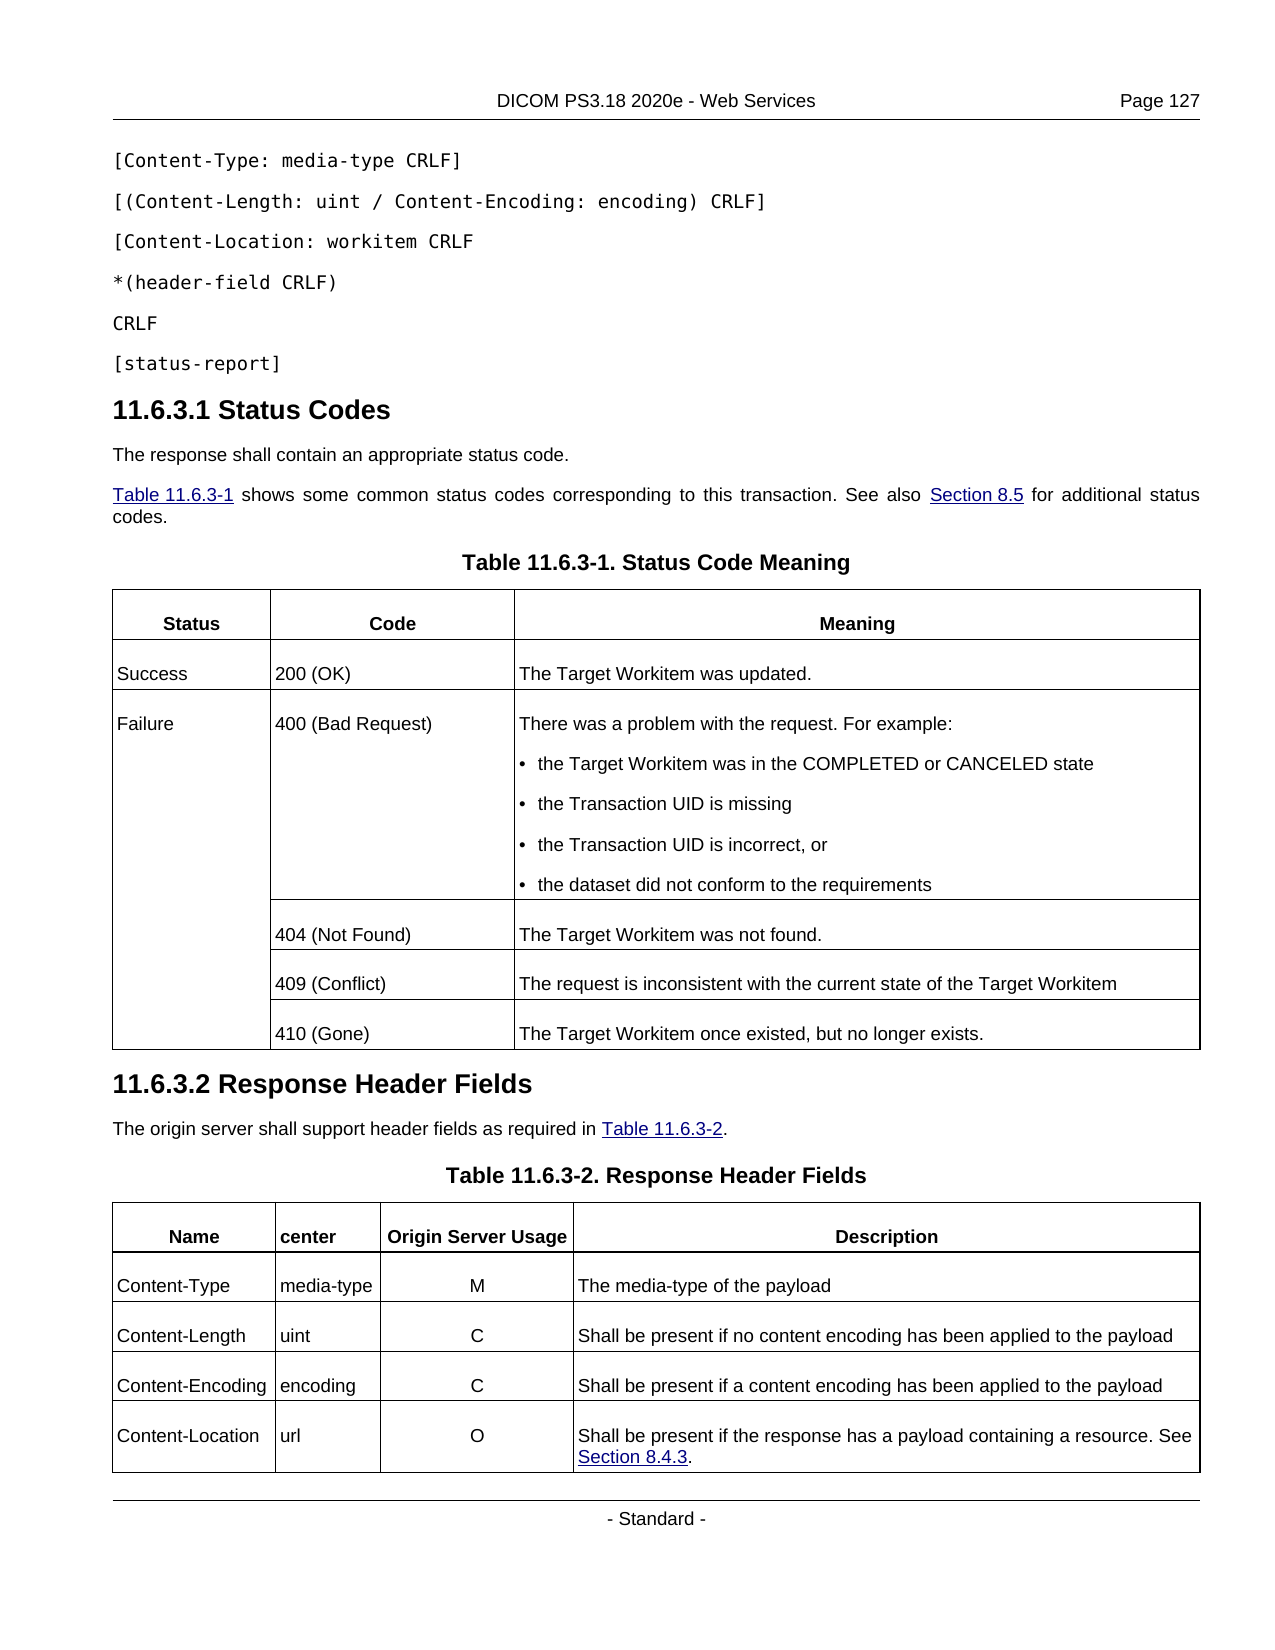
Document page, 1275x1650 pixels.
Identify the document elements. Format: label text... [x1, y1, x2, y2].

text The origin server shall support header fields as required in Table 11.6.3-2. [112, 1118, 1200, 1140]
table_header Description [574, 1203, 1199, 1251]
table_cell Success [113, 640, 270, 688]
table_cell The Target Workitem once existed, but no longer exists. [515, 1000, 1199, 1048]
table_header Code [271, 590, 514, 639]
table_cell C [381, 1352, 573, 1400]
table_header Name [113, 1203, 275, 1251]
table_cell Shall be present if no content encoding has been applied to the payload [574, 1302, 1199, 1351]
table_cell 409 (Conflict) [271, 950, 514, 999]
table_cell 400 (Bad Request) [271, 690, 514, 899]
table_cell 404 (Not Found) [271, 900, 514, 949]
table_cell C [381, 1302, 573, 1351]
table_cell Content-Location [113, 1401, 275, 1472]
table_header center [276, 1203, 380, 1251]
table_cell Content-Encoding [113, 1352, 275, 1400]
text [(Content-Length: uint / Content-Encoding: encoding) CRLF] [112, 191, 1200, 212]
table_header Status [113, 590, 270, 639]
text [Content-Type: media-type CRLF] [112, 150, 1200, 172]
table_cell Failure [113, 690, 270, 1048]
table_header Origin Server Usage [381, 1203, 573, 1251]
text The response shall contain an appropriate status code. [112, 444, 1200, 465]
table_header Meaning [515, 590, 1199, 639]
text *(header-field CRLF) [112, 272, 1200, 294]
table_cell The request is inconsistent with the current state of the Target Workitem [515, 950, 1199, 999]
table_cell url [276, 1401, 380, 1472]
table_cell Shall be present if the response has a payload containing a resource. See Section 8.4.3. [574, 1401, 1199, 1472]
table_cell The Target Workitem was not found. [515, 900, 1199, 949]
table_cell The media-type of the payload [574, 1253, 1199, 1301]
table_cell Shall be present if a content encoding has been applied to the payload [574, 1352, 1199, 1400]
table_cell The Target Workitem was updated. [515, 640, 1199, 688]
table_cell uint [276, 1302, 380, 1351]
table_cell There was a problem with the request. For example: • the Target Workitem was in the COMPLETED or CANCELED state • the Transaction UID is missing • the Transaction UID is incorrect, or • the dataset did not conform to the requirements [515, 690, 1199, 899]
text Table 11.6.3-1 shows some common status codes corresponding to this transaction. See also Section 8.5 for additional status codes. [112, 484, 1200, 527]
table_cell media-type [276, 1253, 380, 1301]
text Table 11.6.3-1. Status Code Meaning [112, 550, 1200, 576]
table_cell M [381, 1253, 573, 1301]
text CRLF [112, 312, 1200, 334]
table_cell O [381, 1401, 573, 1472]
text Table 11.6.3-2. Response Header Fields [112, 1162, 1200, 1188]
text 11.6.3.1 Status Codes [112, 394, 1200, 425]
table_cell Content-Type [113, 1253, 275, 1301]
table_cell encoding [276, 1352, 380, 1400]
table_cell 410 (Gone) [271, 1000, 514, 1048]
text 11.6.3.2 Response Header Fields [112, 1068, 1200, 1099]
text [status-report] [112, 353, 1200, 375]
table_cell Content-Length [113, 1302, 275, 1351]
text [Content-Location: workitem CRLF [112, 231, 1200, 253]
table_cell 200 (OK) [271, 640, 514, 688]
